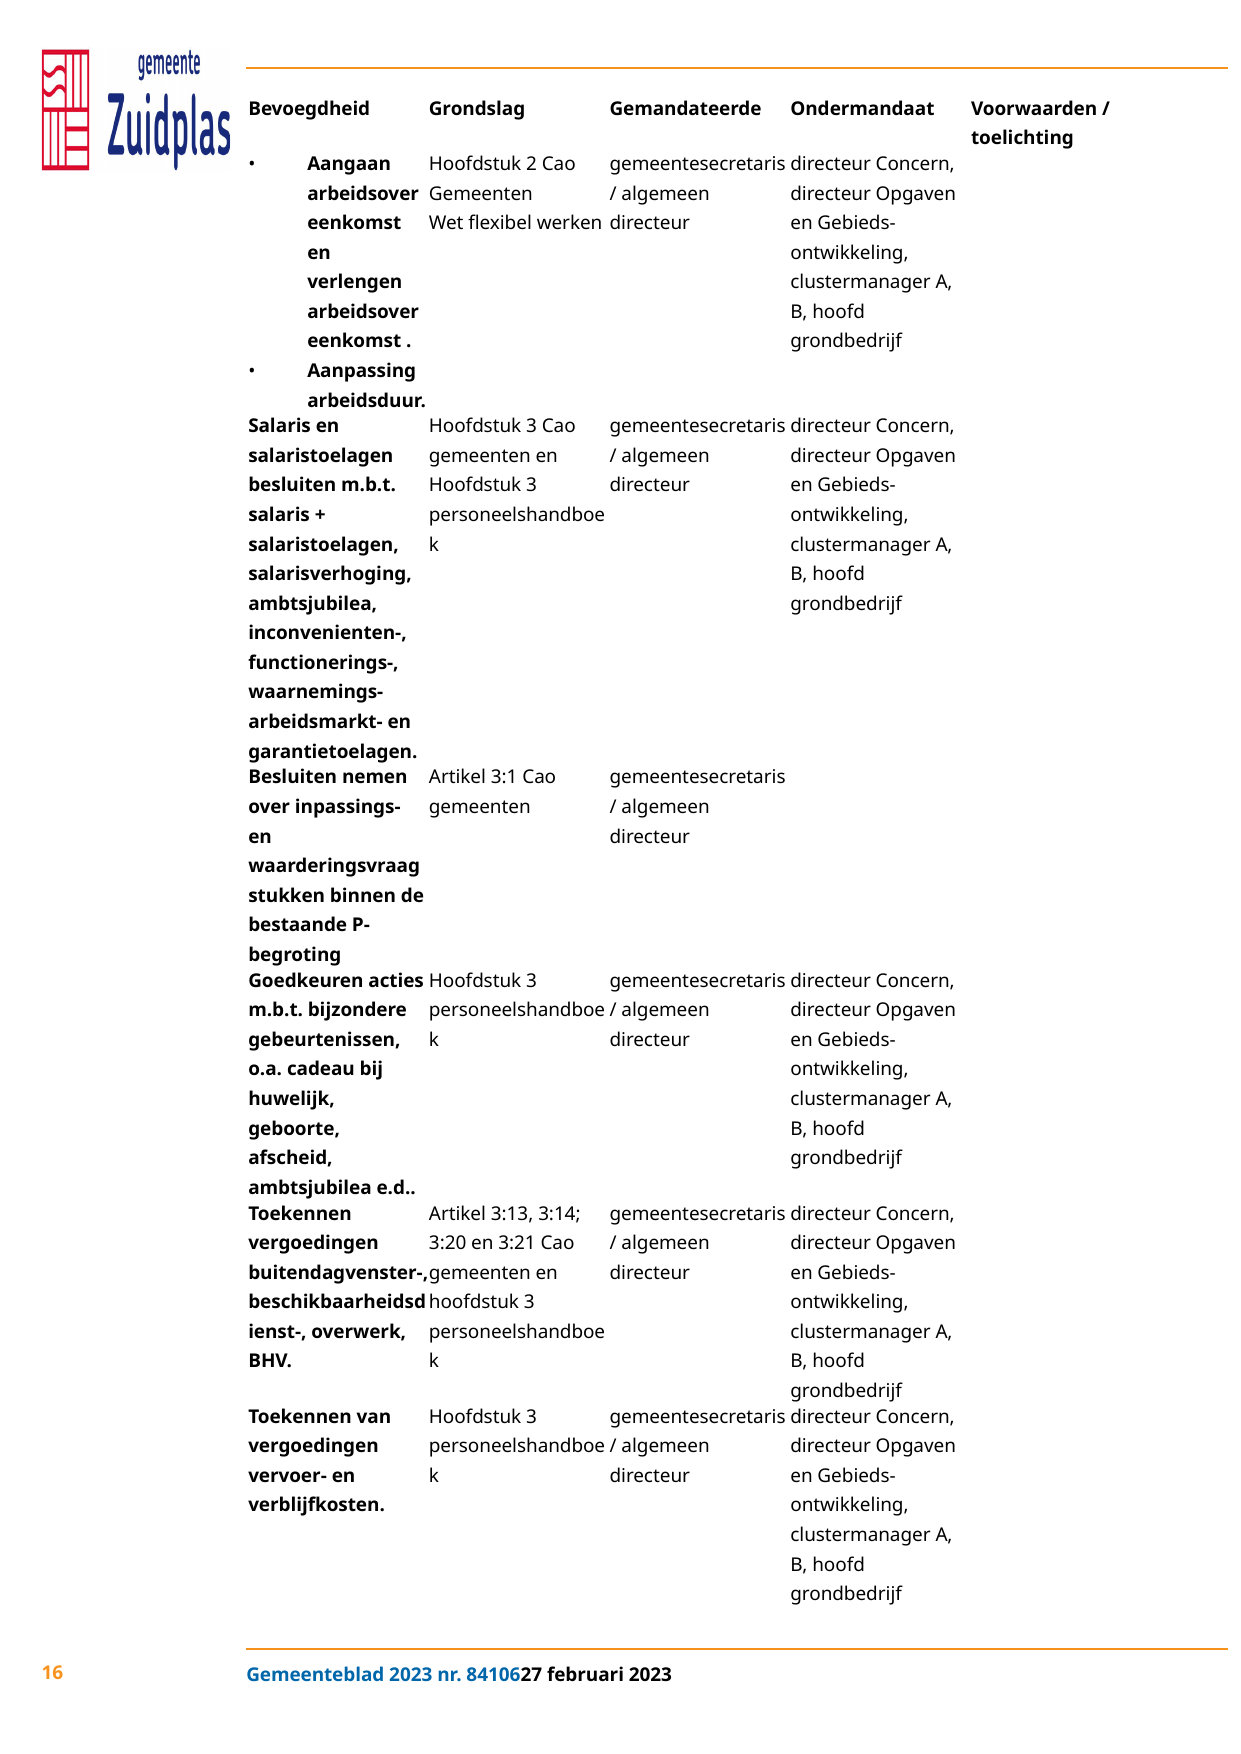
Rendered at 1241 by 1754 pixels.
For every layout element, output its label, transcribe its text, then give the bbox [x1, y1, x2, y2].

table_cell gemeentesecretaris / algemeen directeur [609, 150, 790, 412]
table_cell directeur Concern, directeur Opgaven en Gebieds-ontwikkeling, clustermanager A, B, hoofd grondbedrijf [790, 1403, 971, 1606]
picture [41, 47, 231, 172]
table_cell directeur Concern, directeur Opgaven en Gebieds-ontwikkeling, clustermanager A, B, hoofd grondbedrijf [790, 967, 971, 1200]
table_header Voorwaarden / toelichting [971, 95, 1152, 150]
table_cell Artikel 3:1 Cao gemeenten [429, 764, 609, 967]
table_cell Hoofdstuk 3 Cao gemeenten en Hoofdstuk 3 personeelshandboek [429, 413, 609, 764]
table_cell [971, 1403, 1152, 1606]
table_header Grondslag [429, 95, 609, 150]
table_cell Hoofdstuk 3 personeelshandboek [429, 1403, 609, 1606]
table_cell [971, 764, 1152, 967]
table_cell directeur Concern, directeur Opgaven en Gebieds-ontwikkeling, clustermanager A, B, hoofd grondbedrijf [790, 1200, 971, 1403]
table_cell [790, 764, 971, 967]
table_cell gemeentesecretaris / algemeen directeur [609, 1403, 790, 1606]
table_cell gemeentesecretaris / algemeen directeur [609, 1200, 790, 1403]
table_cell directeur Concern, directeur Opgaven en Gebieds-ontwikkeling, clustermanager A, B, hoofd grondbedrijf [790, 150, 971, 412]
table_cell Toekennen van vergoedingen vervoer- en verblijfkosten. [248, 1403, 429, 1606]
table_header Ondermandaat [790, 95, 971, 150]
table_cell gemeentesecretaris / algemeen directeur [609, 413, 790, 764]
table_cell Salaris en salaristoelagen besluiten m.b.t. salaris + salaristoelagen, salarisverhoging, ambtsjubilea, inconvenienten-, functionerings-, waarnemings-arbeidsmarkt- en garantietoelagen. [248, 413, 429, 764]
table_header Bevoegdheid [248, 95, 429, 150]
table_cell [971, 150, 1152, 412]
table_cell Artikel 3:13, 3:14; 3:20 en 3:21 Cao gemeenten en hoofdstuk 3 personeelshandboek [429, 1200, 609, 1403]
table_header Gemandateerde [609, 95, 790, 150]
table_cell Aangaan arbeidsovereenkomst en verlengen arbeidsovereenkomst . Aanpassing arbeidsduur. [248, 150, 429, 412]
table_cell [971, 967, 1152, 1200]
table_cell Hoofdstuk 3 personeelshandboek [429, 967, 609, 1200]
table_cell Besluiten nemen over inpassings- en waarderingsvraagstukken binnen de bestaande P-begroting [248, 764, 429, 967]
table_cell Hoofdstuk 2 Cao Gemeenten Wet flexibel werken [429, 150, 609, 412]
table_cell Toekennen vergoedingen buitendagvenster-, beschikbaarheidsdienst-, overwerk, BHV. [248, 1200, 429, 1403]
table_cell gemeentesecretaris / algemeen directeur [609, 967, 790, 1200]
table_cell [971, 413, 1152, 764]
table_cell directeur Concern, directeur Opgaven en Gebieds-ontwikkeling, clustermanager A, B, hoofd grondbedrijf [790, 413, 971, 764]
table_cell [971, 1200, 1152, 1403]
table_cell Goedkeuren acties m.b.t. bijzondere gebeurtenissen, o.a. cadeau bij huwelijk, geboorte, afscheid, ambtsjubilea e.d.. [248, 967, 429, 1200]
table_cell gemeentesecretaris / algemeen directeur [609, 764, 790, 967]
